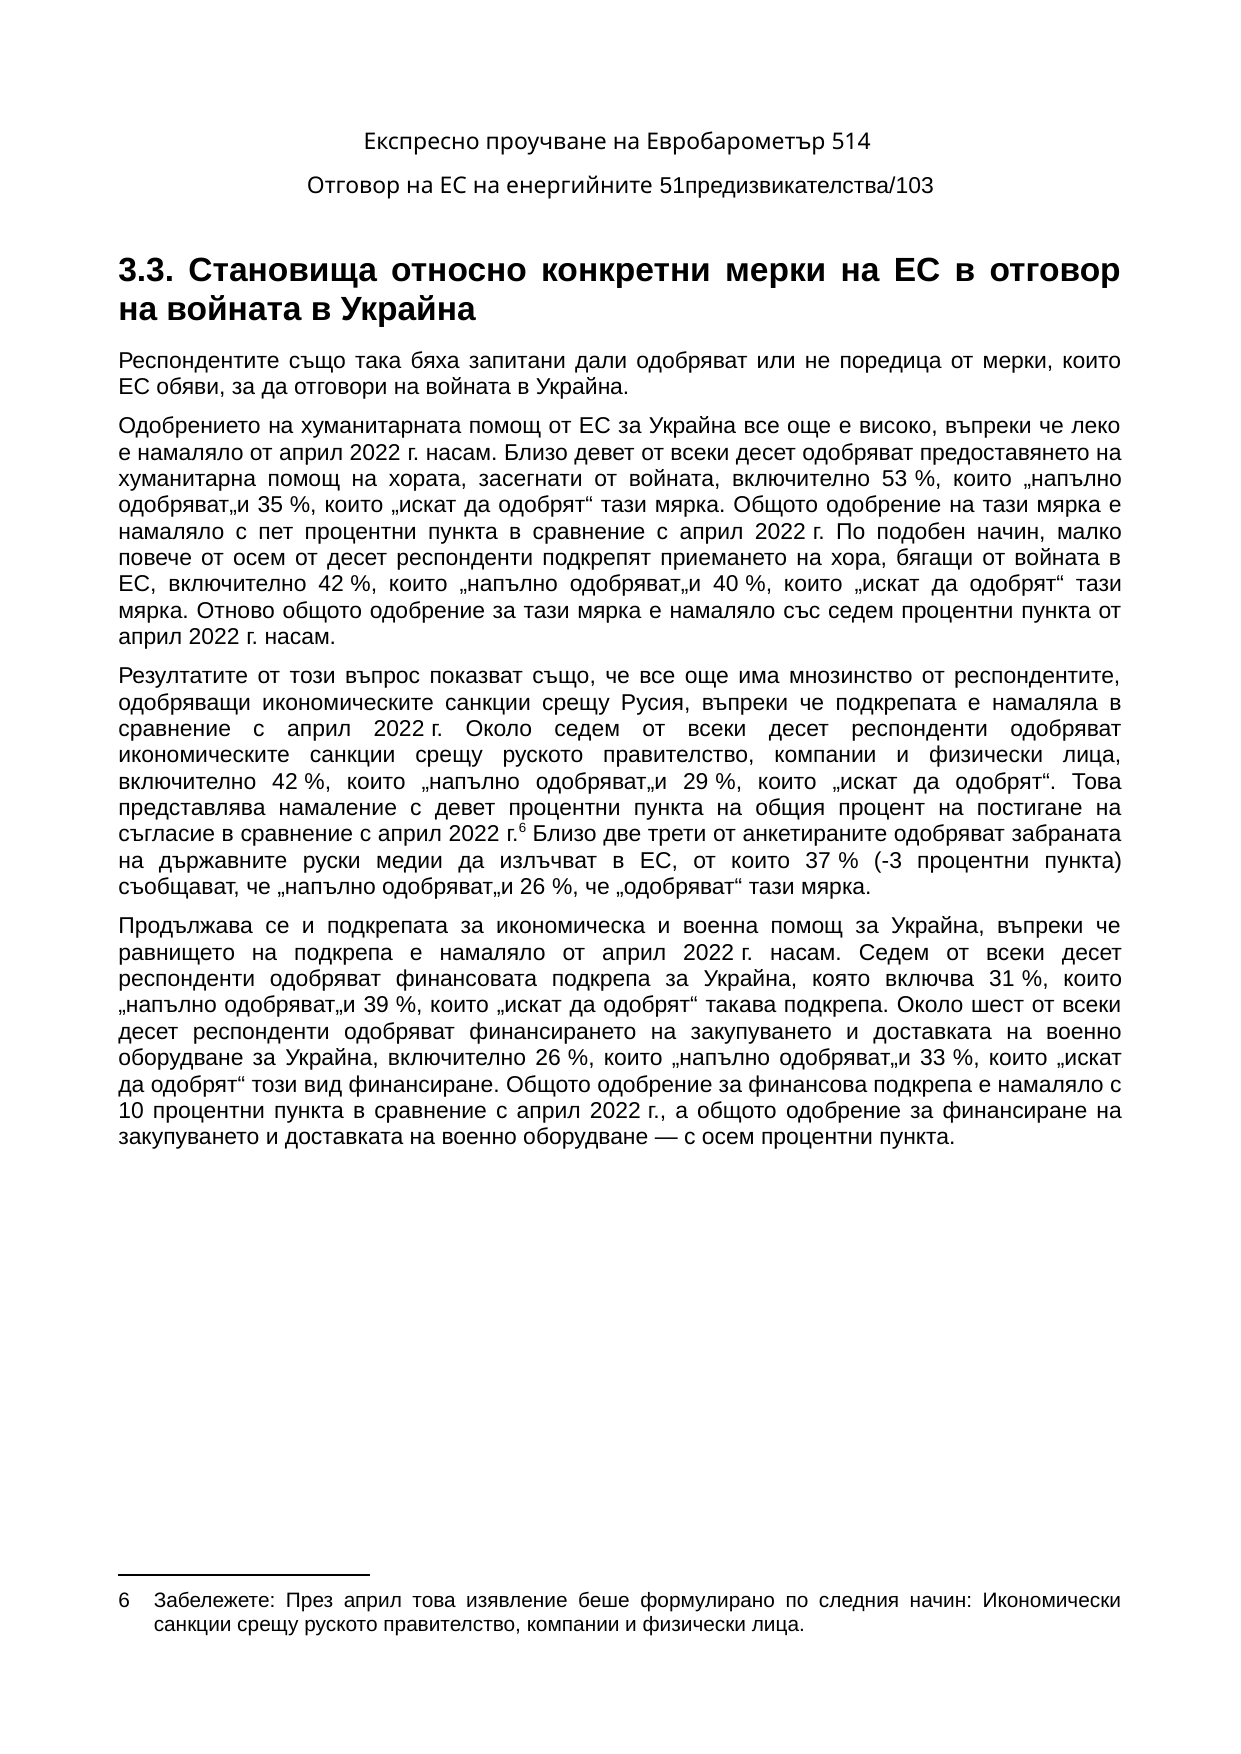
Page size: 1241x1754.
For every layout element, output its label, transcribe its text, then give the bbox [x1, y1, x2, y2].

text Продължава се и подкрепата за икономическа и военна помощ за Украйна, въпреки че равнището на подкрепа е намаляло от април 2022 г. насам. Седем от всеки десет респонденти одобряват финансовата подкрепа за Украйна, която включва 31 %, които „напълно одобряват„и 39 %, които „искат да одобрят“ такава подкрепа. Около шест от всеки десет респонденти одобряват финансирането на закупуването и доставката на военно оборудване за Украйна, включително 26 %, които „напълно одобряват„и 33 %, които „искат да одобрят“ този вид финансиране. Общото одобрение за финансова подкрепа е намаляло с 10 процентни пункта в сравнение с април 2022 г., а общото одобрение за финансиране на закупуването и доставката на военно оборудване — с осем процентни пункта. [118, 912, 1122, 1149]
text Резултатите от този въпрос показват също, че все още има мнозинство от респондентите, одобряващи икономическите санкции срещу Русия, въпреки че подкрепата е намаляла в сравнение с април 2022 г. Около седем от всеки десет респонденти одобряват икономическите санкции срещу руското правителство, компании и физически лица, включително 42 %, които „напълно одобряват„и 29 %, които „искат да одобрят“. Това представлява намаление с девет процентни пункта на общия процент на постигане на съгласие в сравнение с април 2022 г. Близо две трети от анкетираните одобряват забраната на държавните руски медии да излъчват в ЕС, от които 37 % (-3 процентни пункта) съобщават, че „напълно одобряват„и 26 %, че „одобряват“ тази мярка. [118, 662, 1122, 899]
text Респондентите също така бяха запитани дали одобряват или не поредица от мерки, които ЕС обяви, за да отговори на войната в Украйна. [118, 347, 1122, 399]
text Забележете: През април това изявление беше формулирано по следния начин: Икономически санкции срещу руското правителство, компании и физически лица. [118, 1588, 1122, 1636]
subtitle 3.3. Становища относно конкретни мерки на ЕС в отговор на войната в Украйна [118, 250, 1122, 328]
text Одобрението на хуманитарната помощ от ЕС за Украйна все още е високо, въпреки че леко е намаляло от април 2022 г. насам. Близо девет от всеки десет одобряват предоставянето на хуманитарна помощ на хората, засегнати от войната, включително 53 %, които „напълно одобряват„и 35 %, които „искат да одобрят“ тази мярка. Общото одобрение на тази мярка е намаляло с пет процентни пункта в сравнение с април 2022 г. По подобен начин, малко повече от осем от десет респонденти подкрепят приемането на хора, бягащи от войната в ЕС, включително 42 %, които „напълно одобряват„и 40 %, които „искат да одобрят“ тази мярка. Отново общото одобрение за тази мярка е намаляло със седем процентни пункта от април 2022 г. насам. [118, 412, 1122, 649]
